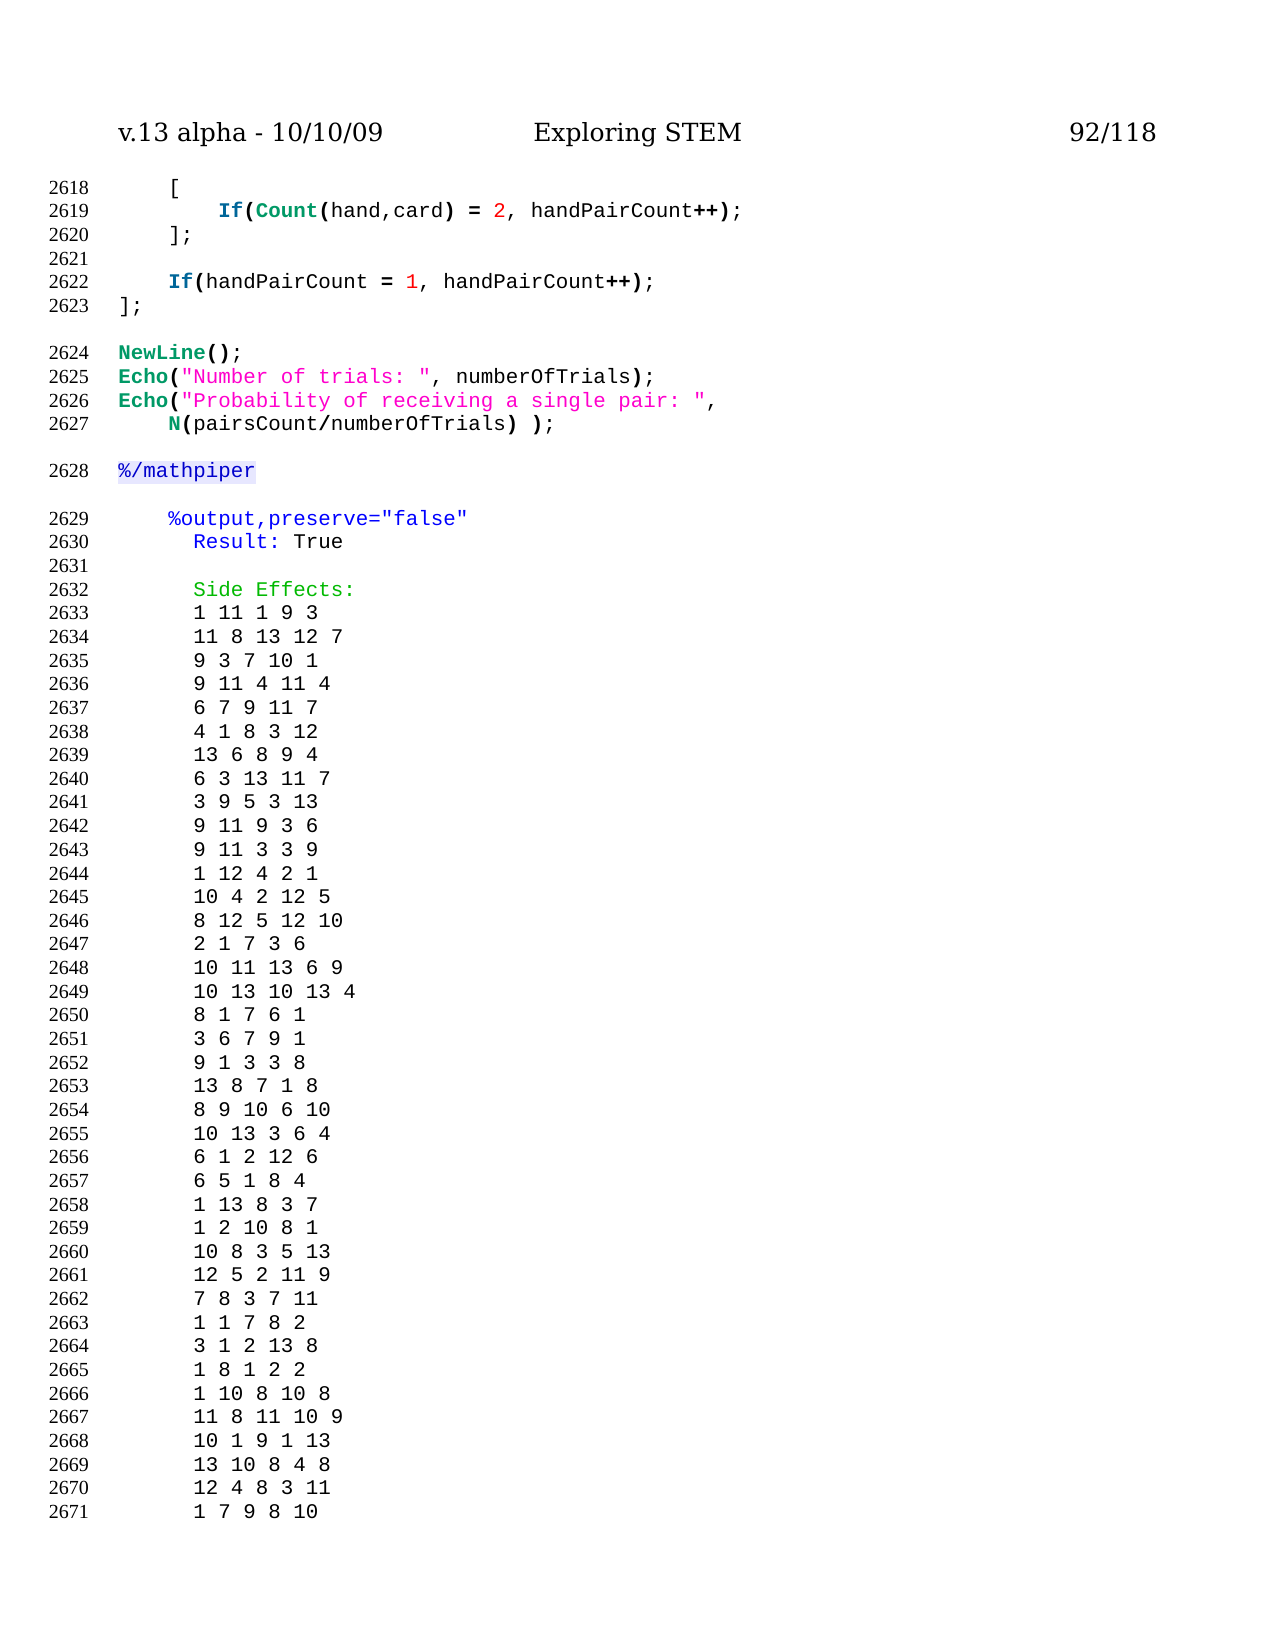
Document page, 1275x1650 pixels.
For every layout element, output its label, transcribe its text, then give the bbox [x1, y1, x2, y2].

text 9 11 3 3 9 [118, 839, 1157, 862]
text [ [118, 177, 1157, 200]
text 10 13 10 13 4 [118, 981, 1157, 1004]
text Result: True [118, 531, 1157, 555]
text 1 7 9 8 10 [118, 1501, 1157, 1524]
text 3 9 5 3 13 [118, 792, 1157, 815]
text 1 10 8 10 8 [118, 1383, 1157, 1406]
text 3 1 2 13 8 [118, 1335, 1157, 1359]
text 11 8 11 10 9 [118, 1406, 1157, 1430]
text %output,preserve="false" [118, 508, 1157, 531]
text If(Count(hand,card) = 2, handPairCount++); [118, 200, 1157, 224]
text 1 13 8 3 7 [118, 1193, 1157, 1217]
text 11 8 13 12 7 [118, 626, 1157, 650]
text 13 10 8 4 8 [118, 1454, 1157, 1477]
text %/mathpiper [118, 461, 1157, 484]
text 1 8 1 2 2 [118, 1359, 1157, 1383]
text 10 4 2 12 5 [118, 886, 1157, 910]
text 9 11 4 11 4 [118, 673, 1157, 697]
text 1 2 10 8 1 [118, 1217, 1157, 1241]
text 3 6 7 9 1 [118, 1028, 1157, 1052]
text 10 8 3 5 13 [118, 1241, 1157, 1264]
text Echo("Number of trials: ", numberOfTrials); [118, 366, 1157, 389]
text 1 12 4 2 1 [118, 862, 1157, 886]
text 12 5 2 11 9 [118, 1264, 1157, 1288]
text 13 6 8 9 4 [118, 744, 1157, 768]
text NewLine(); [118, 342, 1157, 366]
text N(pairsCount/numberOfTrials) ); [118, 413, 1157, 437]
text If(handPairCount = 1, handPairCount++); [118, 271, 1157, 295]
text 10 13 3 6 4 [118, 1123, 1157, 1146]
text 10 1 9 1 13 [118, 1430, 1157, 1454]
text Side Effects: [118, 579, 1157, 602]
text 7 8 3 7 11 [118, 1288, 1157, 1312]
text 6 3 13 11 7 [118, 768, 1157, 792]
text Echo("Probability of receiving a single pair: ", [118, 389, 1157, 413]
text 8 9 10 6 10 [118, 1099, 1157, 1123]
text 6 1 2 12 6 [118, 1146, 1157, 1170]
text 1 11 1 9 3 [118, 602, 1157, 626]
text 13 8 7 1 8 [118, 1075, 1157, 1099]
text 10 11 13 6 9 [118, 957, 1157, 981]
text 8 12 5 12 10 [118, 910, 1157, 933]
text 1 1 7 8 2 [118, 1312, 1157, 1335]
text 6 7 9 11 7 [118, 697, 1157, 721]
text 4 1 8 3 12 [118, 721, 1157, 744]
text 2 1 7 3 6 [118, 933, 1157, 957]
text ]; [118, 295, 1157, 319]
text 9 3 7 10 1 [118, 650, 1157, 673]
text 12 4 8 3 11 [118, 1477, 1157, 1501]
text 8 1 7 6 1 [118, 1004, 1157, 1028]
text 9 1 3 3 8 [118, 1052, 1157, 1075]
text 9 11 9 3 6 [118, 815, 1157, 839]
text ]; [118, 224, 1157, 248]
text 6 5 1 8 4 [118, 1170, 1157, 1193]
